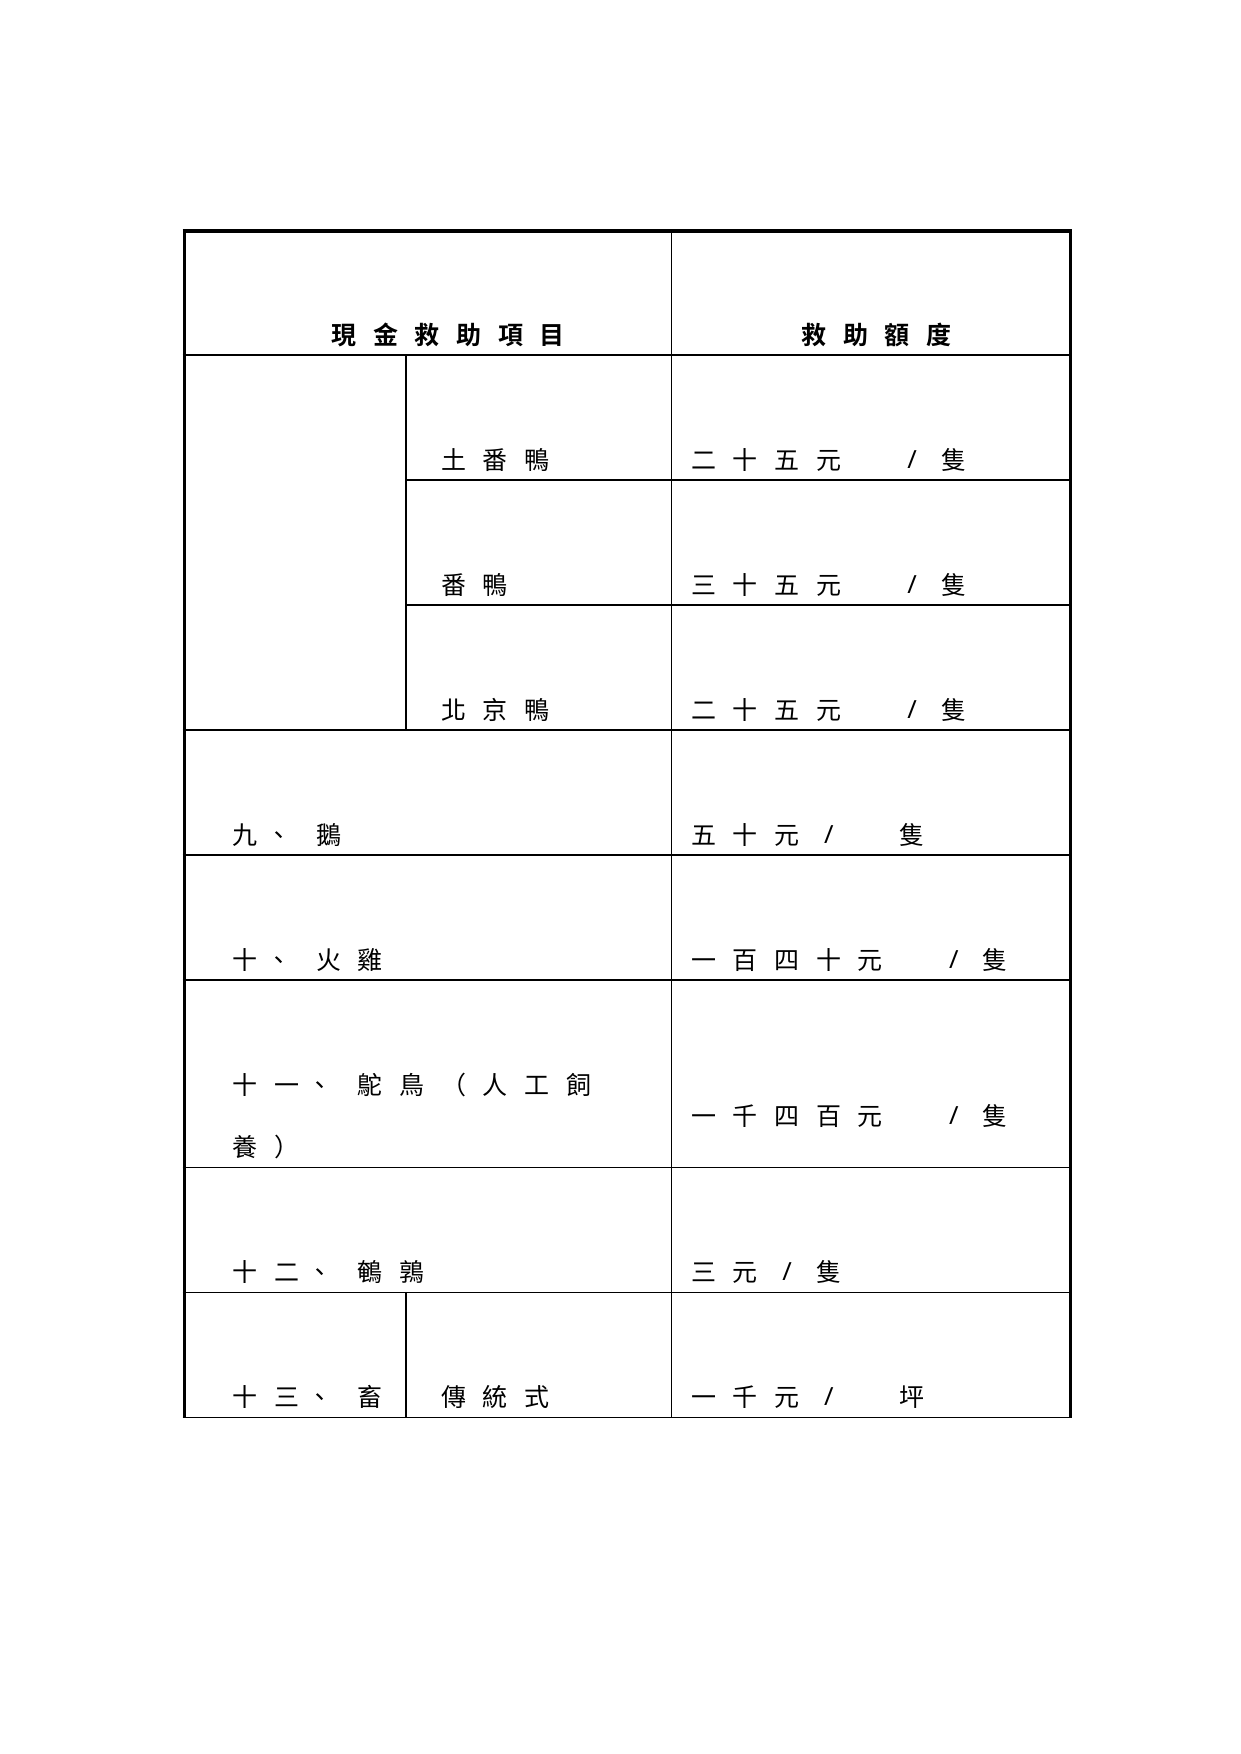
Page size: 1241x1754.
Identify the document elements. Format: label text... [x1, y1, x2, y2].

table_cell 五十元/隻 [672, 731, 1069, 854]
table_cell 一千四百元/隻 [672, 981, 1069, 1167]
table_cell 土番鴨 [407, 356, 671, 479]
table_header 救助額度 [672, 233, 1069, 354]
table_cell 二十五元/隻 [672, 356, 1069, 479]
table_cell 北京鴨 [407, 606, 671, 729]
table_cell 三元/隻 [672, 1168, 1069, 1292]
table_header 現金救助項目 [186, 233, 671, 354]
table_cell 番鴨 [407, 481, 671, 604]
table_cell 十三、畜 [186, 1293, 405, 1417]
table_cell 十、火雞 [186, 856, 671, 979]
table_cell 一千元/坪 [672, 1293, 1069, 1417]
table_cell 二十五元/隻 [672, 606, 1069, 729]
table_cell 一百四十元/隻 [672, 856, 1069, 979]
table_cell 傳統式 [407, 1293, 671, 1417]
table_cell 十一、鴕鳥（人工飼養） [186, 981, 671, 1167]
table_cell 九、鵝 [186, 731, 671, 854]
table_cell 十二、鵪鶉 [186, 1168, 671, 1292]
table_cell [186, 356, 405, 729]
table_cell 三十五元/隻 [672, 481, 1069, 604]
